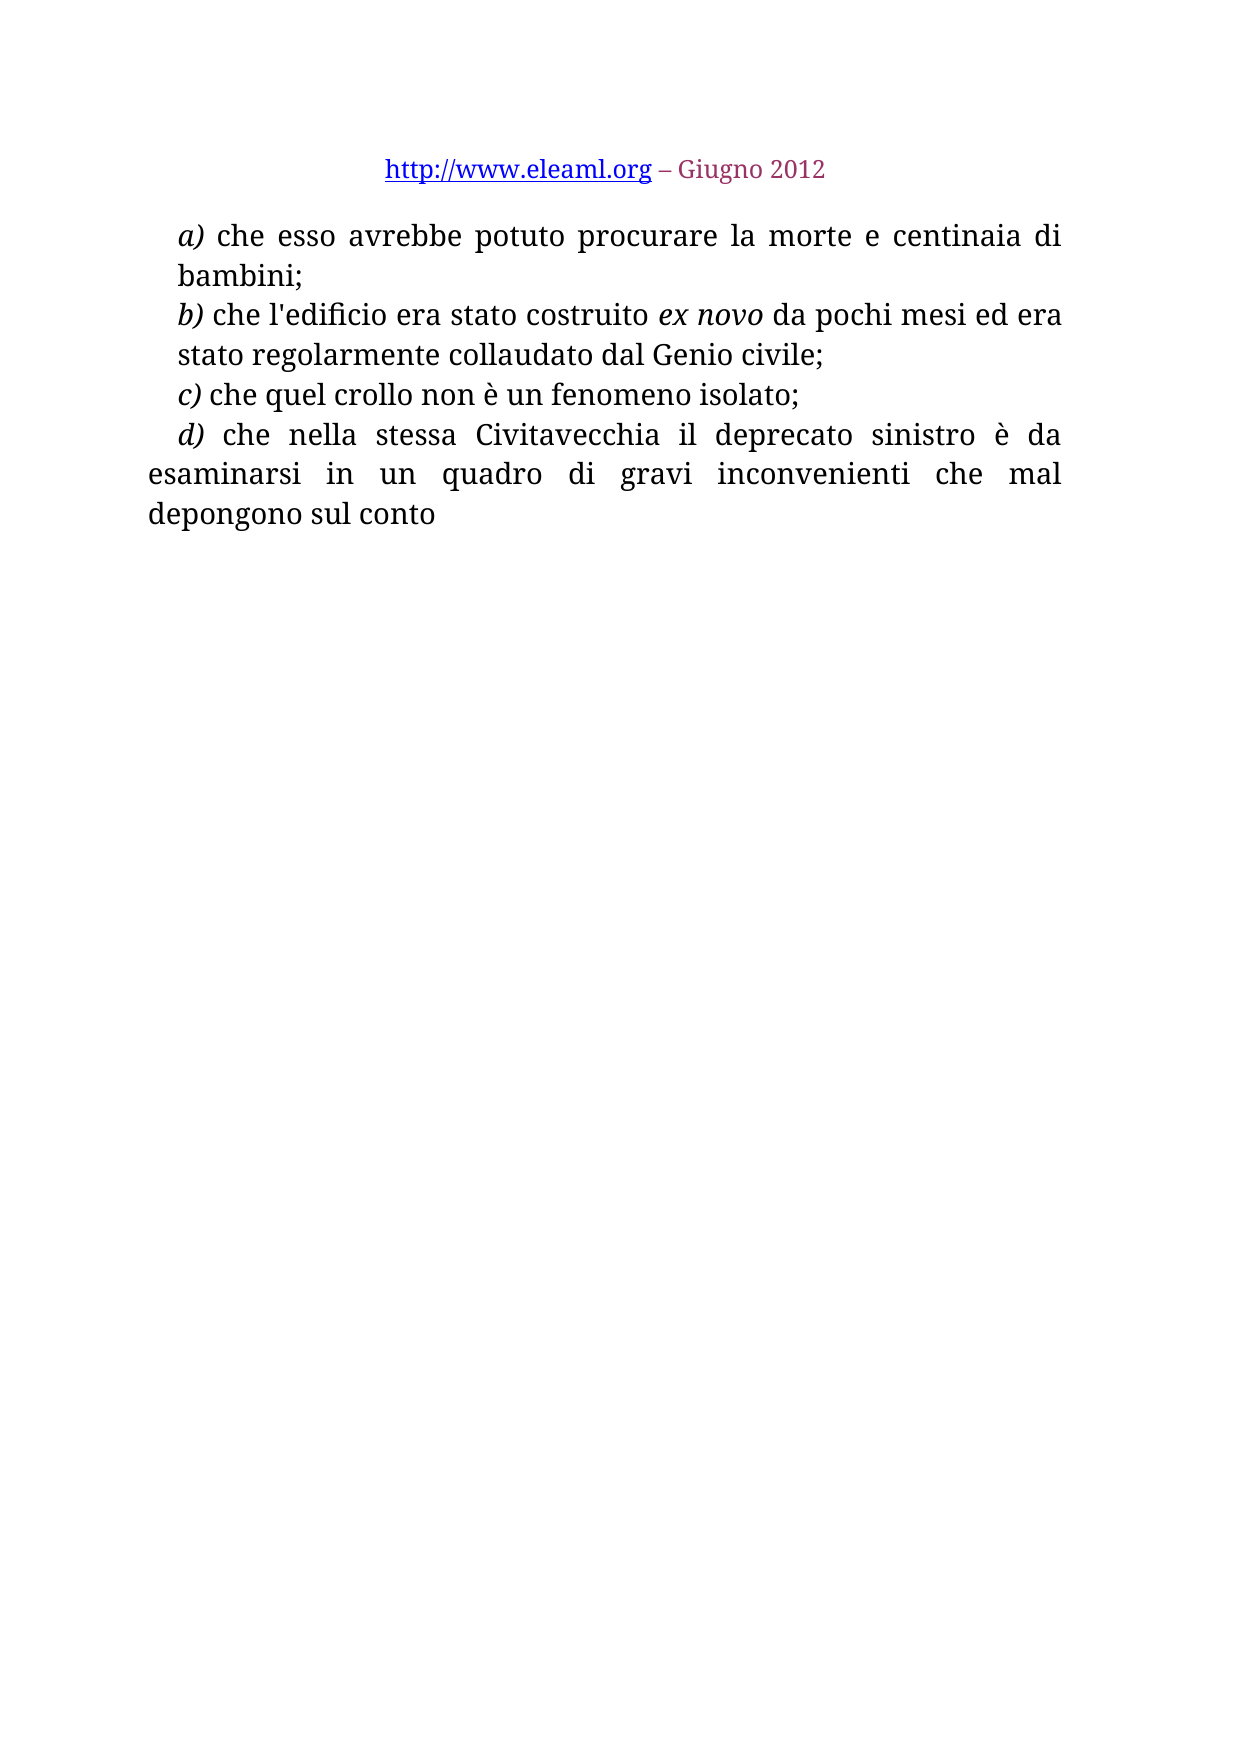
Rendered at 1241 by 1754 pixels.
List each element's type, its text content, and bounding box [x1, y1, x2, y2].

text b) che l'edificio era stato costruito ex novo da pochi mesi ed era stato regolarmente collaudato dal Genio civile; [177, 295, 1063, 374]
text c) che quel crollo non è un fenomeno isolato; [177, 374, 1063, 414]
text d) che nella stessa Civitavecchia il deprecato sinistro è da esaminarsi in un quadro di gravi inconvenienti che mal depongono sul conto [148, 414, 1063, 533]
text a) che esso avrebbe potuto procurare la morte e centinaia di bambini; [177, 215, 1063, 295]
